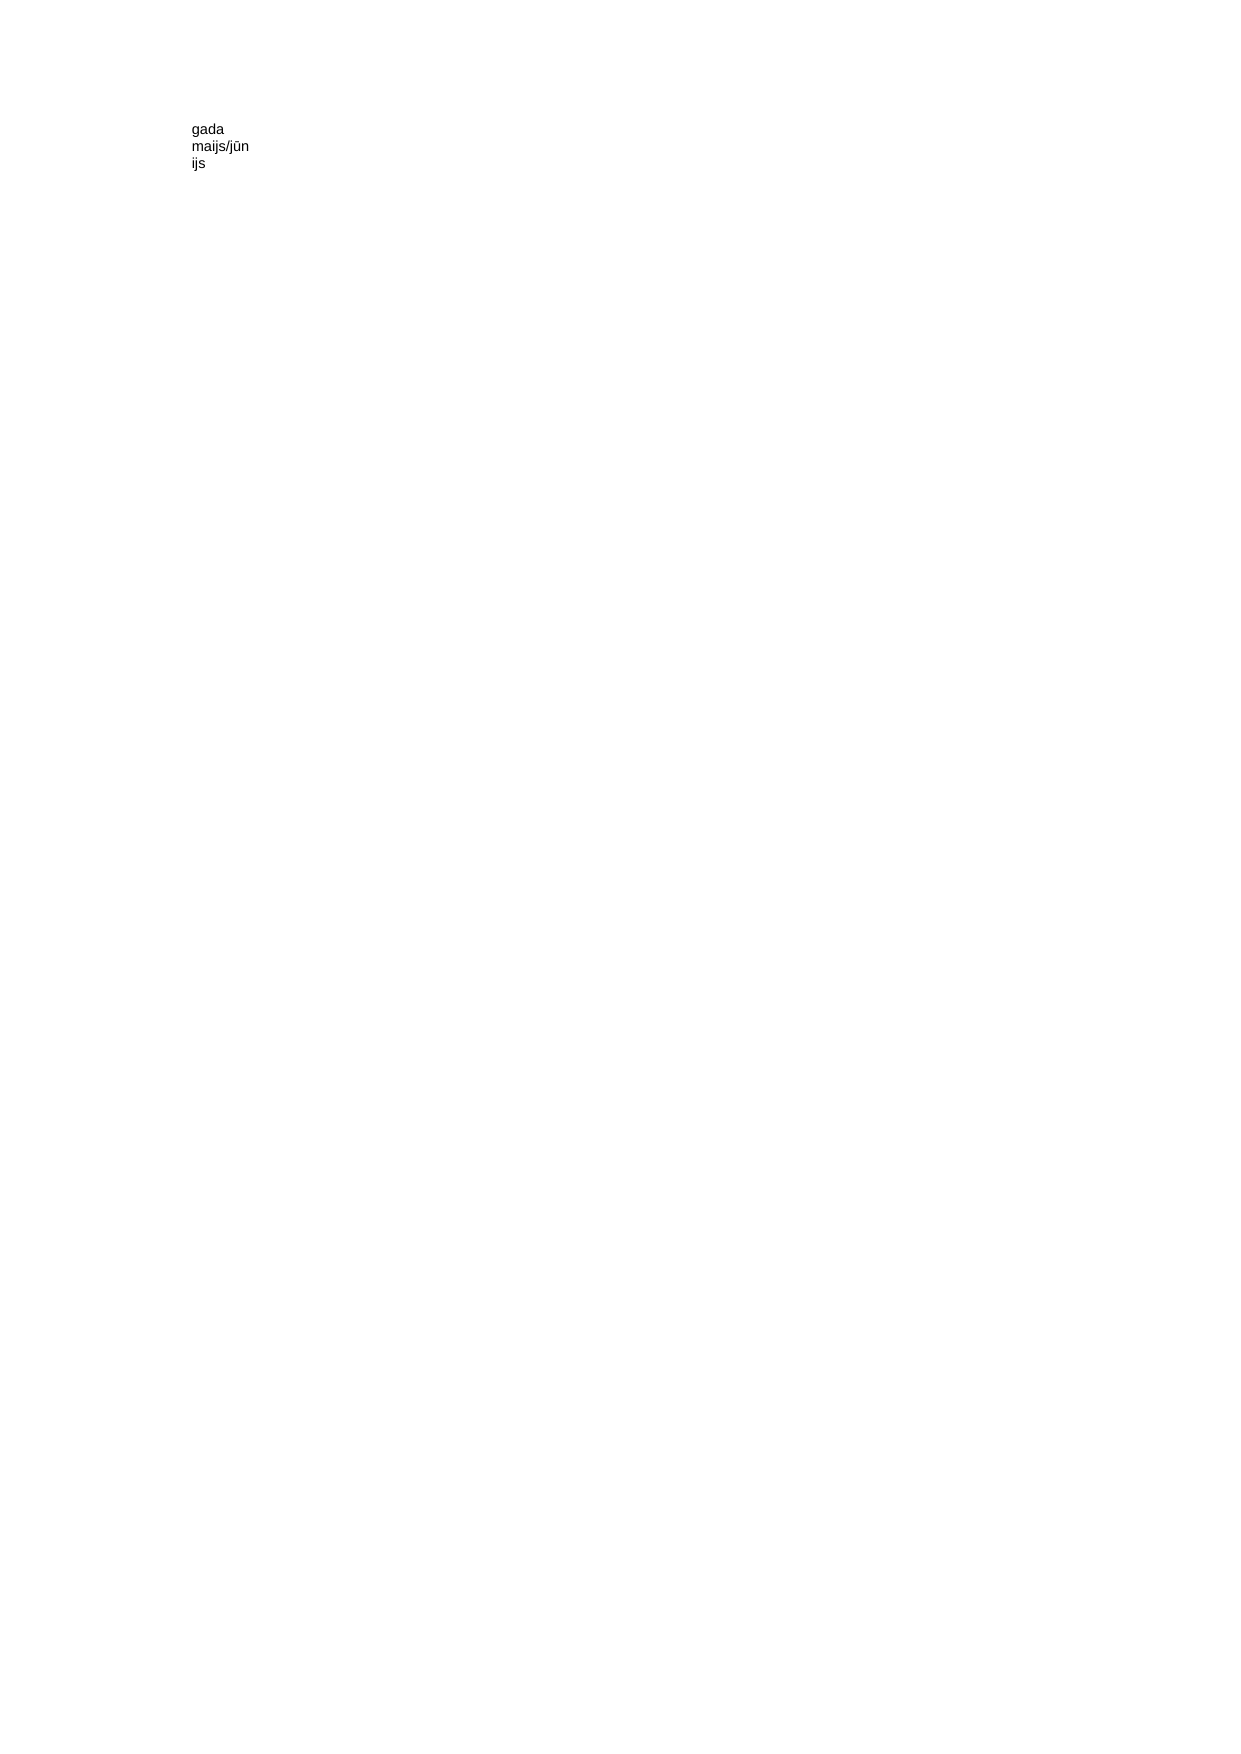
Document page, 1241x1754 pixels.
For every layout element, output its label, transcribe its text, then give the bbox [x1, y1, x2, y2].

table_cell [635, 118, 669, 174]
table_cell [670, 118, 698, 174]
table_cell gada maijs/jūnijs [189, 118, 254, 174]
table_cell [790, 118, 822, 174]
table_cell [732, 118, 761, 174]
table_cell [477, 118, 510, 174]
table_cell [409, 118, 443, 174]
table_cell [1114, 118, 1142, 174]
table_cell [822, 118, 856, 174]
table_cell [761, 118, 790, 174]
table_cell [954, 118, 984, 174]
table_cell [443, 118, 477, 174]
table_cell [1142, 118, 1175, 174]
table_cell [510, 118, 538, 174]
table_cell [538, 118, 569, 174]
table_cell [698, 118, 732, 174]
table_cell [984, 118, 1016, 174]
table_cell [1016, 118, 1052, 174]
table_cell [856, 118, 892, 174]
table_cell [308, 118, 341, 174]
table_cell [1053, 118, 1081, 174]
table_cell [602, 118, 635, 174]
table_cell [923, 118, 954, 174]
table_cell [254, 118, 308, 174]
table_cell [892, 118, 923, 174]
table_cell [1081, 118, 1114, 174]
table_cell [376, 118, 409, 174]
table_cell [341, 118, 376, 174]
table_cell [569, 118, 602, 174]
